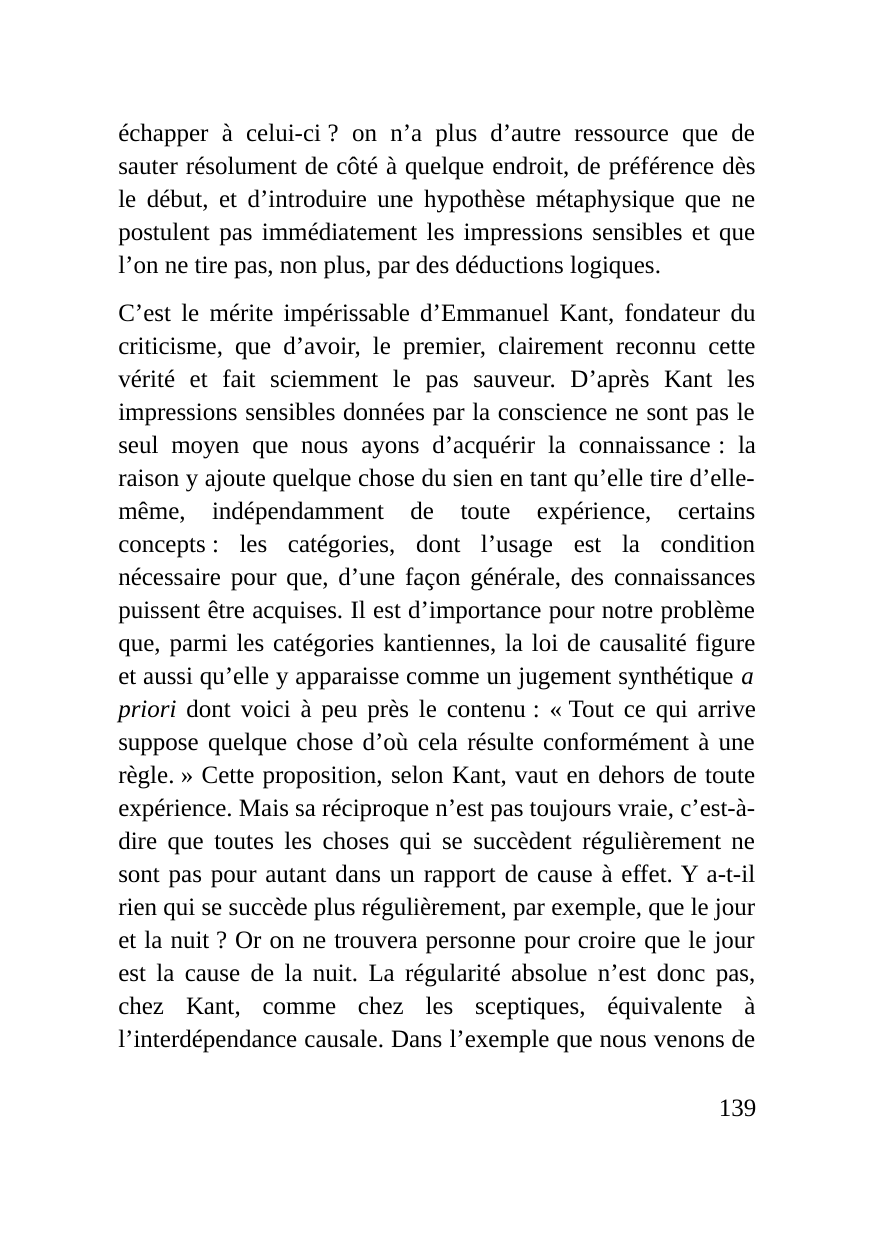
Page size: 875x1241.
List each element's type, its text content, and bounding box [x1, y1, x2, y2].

text C’est le mérite impérissable d’Emmanuel Kant, fondateur du criticisme, que d’avoir, le premier, clairement reconnu cette vérité et fait sciemment le pas sauveur. D’après Kant les impressions sensibles données par la conscience ne sont pas le seul moyen que nous ayons d’acquérir la connaissance : la raison y ajoute quelque chose du sien en tant qu’elle tire d’elle-même, indépendamment de toute expérience, certains concepts : les catégories, dont l’usage est la condition nécessaire pour que, d’une façon générale, des connaissances puissent être acquises. Il est d’importance pour notre problème que, parmi les catégories kantiennes, la loi de causalité figure et aussi qu’elle y apparaisse comme un jugement synthétique a priori dont voici à peu près le contenu : « Tout ce qui arrive suppose quelque chose d’où cela résulte conformément à une règle. » Cette proposition, selon Kant, vaut en dehors de toute expérience. Mais sa réciproque n’est pas toujours vraie, c’est-à-dire que toutes les choses qui se succèdent régulièrement ne sont pas pour autant dans un rapport de cause à effet. Y a-t-il rien qui se succède plus régulièrement, par exemple, que le jour et la nuit ? Or on ne trouvera personne pour croire que le jour est la cause de la nuit. La régularité absolue n’est donc pas, chez Kant, comme chez les sceptiques, équivalente à l’interdépendance causale. Dans l’exemple que nous venons de [118, 298, 756, 1053]
text échapper à celui-ci ? on n’a plus d’autre ressource que de sauter résolument de côté à quelque endroit, de préférence dès le début, et d’introduire une hypothèse métaphysique que ne postulent pas immédiatement les impressions sensibles et que l’on ne tire pas, non plus, par des déductions logiques. [118, 118, 756, 279]
